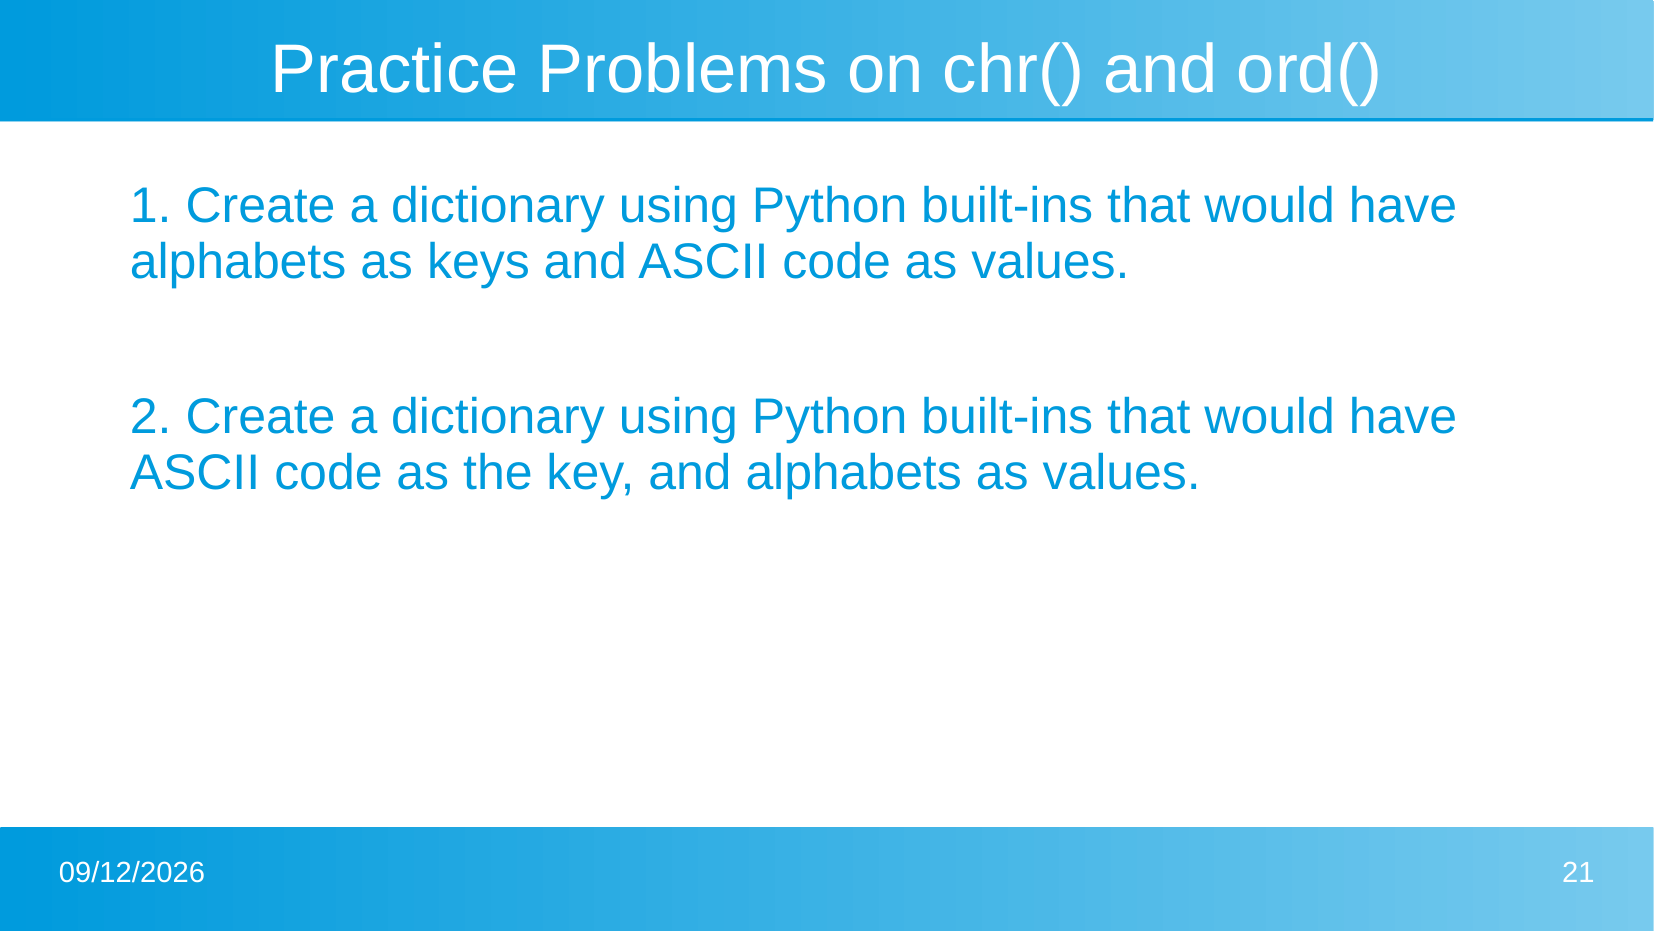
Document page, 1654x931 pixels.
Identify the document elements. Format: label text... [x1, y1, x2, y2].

title Practice Problems on chr() and ord() [59, 29, 1595, 108]
list 1. Create a dictionary using Python built-ins that would have alphabets as keys and ASCII code as values. 2. Create a dictionary using Python built-ins that would have ASCII code as the key, and alphabets as values. [59, 177, 1595, 768]
